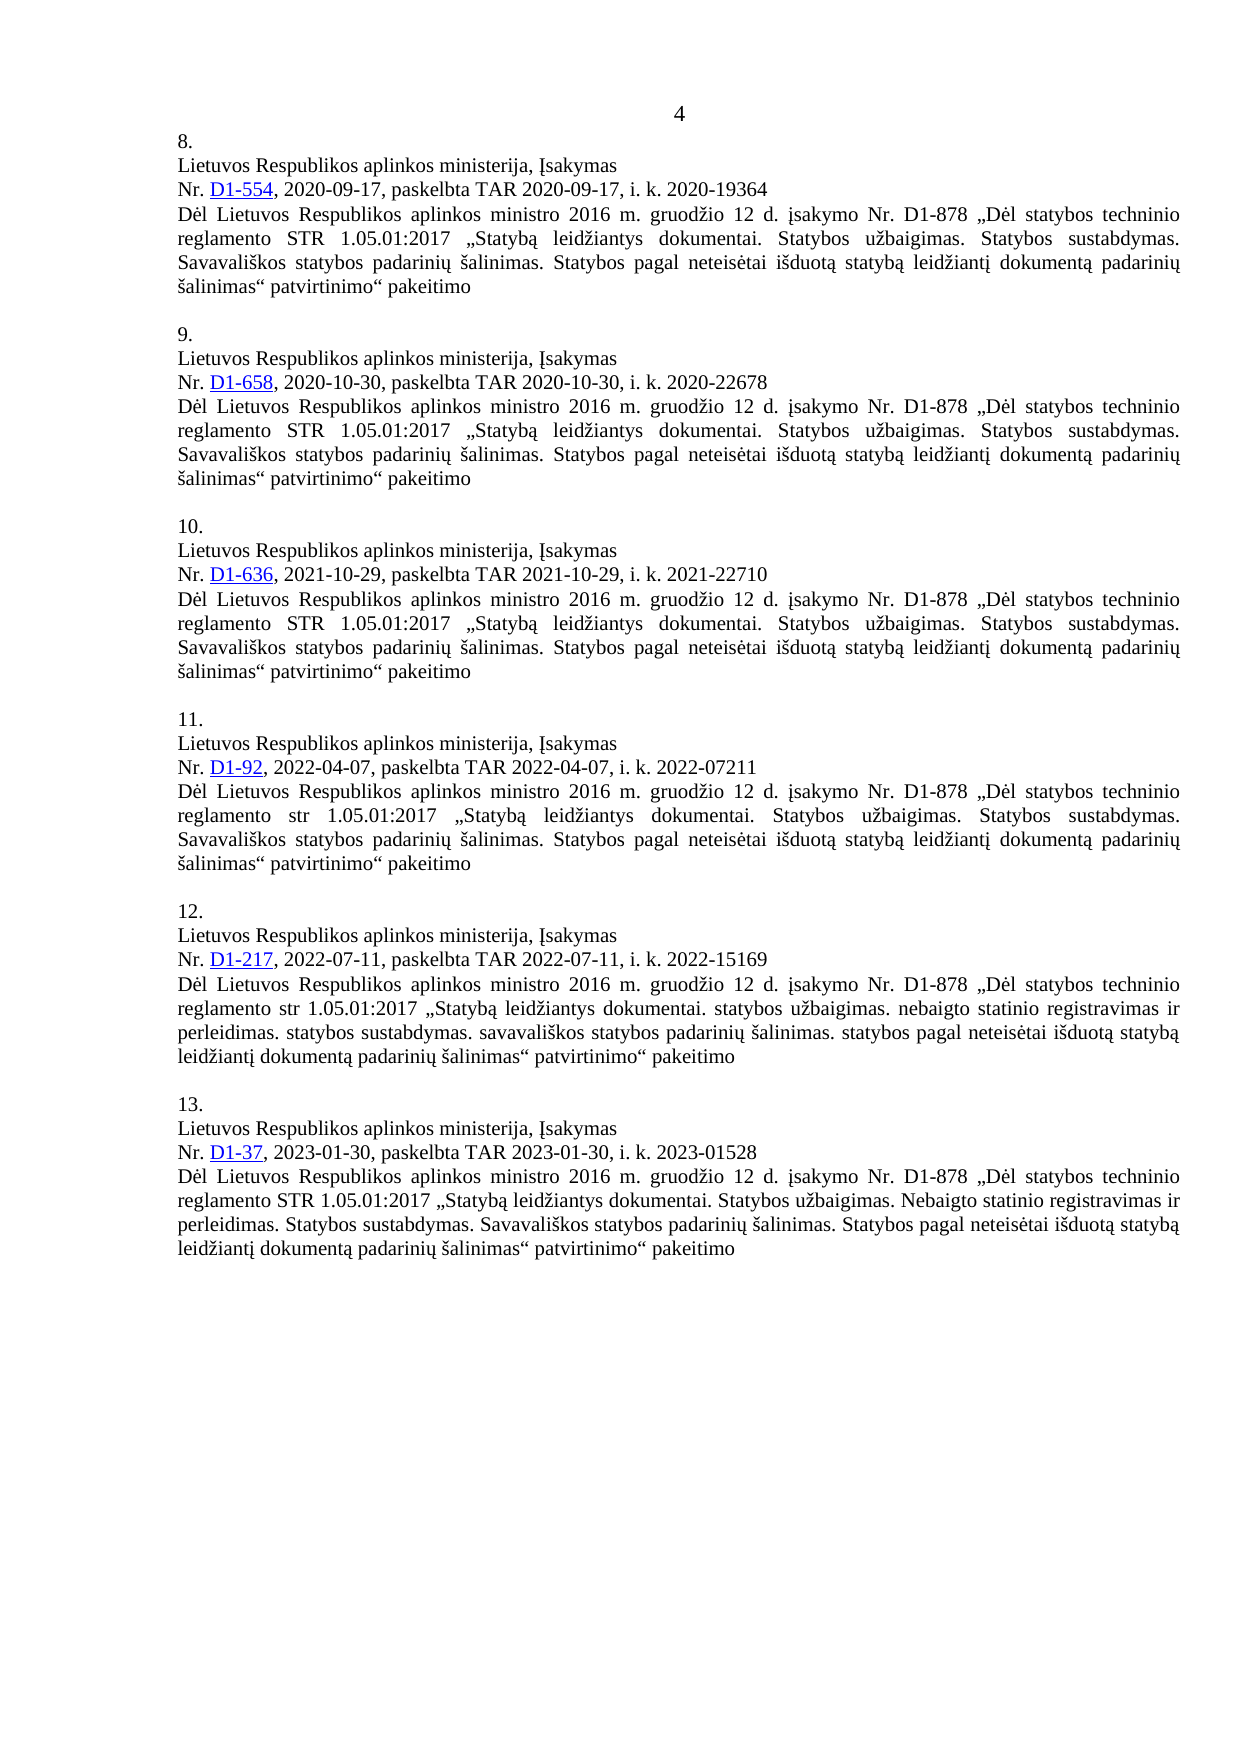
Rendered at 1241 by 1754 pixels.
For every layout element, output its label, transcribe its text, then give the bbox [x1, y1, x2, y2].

text Lietuvos Respublikos aplinkos ministerija, Įsakymas [177, 1116, 1181, 1140]
text Lietuvos Respublikos aplinkos ministerija, Įsakymas [177, 923, 1181, 947]
text Dėl Lietuvos Respublikos aplinkos ministro 2016 m. gruodžio 12 d. įsakymo Nr. D1-878 „Dėl statybos techninio reglamento str 1.05.01:2017 „Statybą leidžiantys dokumentai. statybos užbaigimas. nebaigto statinio registravimas ir perleidimas. statybos sustabdymas. savavališkos statybos padarinių šalinimas. statybos pagal neteisėtai išduotą statybą leidžiantį dokumentą padarinių šalinimas“ patvirtinimo“ pakeitimo [177, 971, 1181, 1068]
text Dėl Lietuvos Respublikos aplinkos ministro 2016 m. gruodžio 12 d. įsakymo Nr. D1-878 „Dėl statybos techninio reglamento STR 1.05.01:2017 „Statybą leidžiantys dokumentai. Statybos užbaigimas. Statybos sustabdymas. Savavališkos statybos padarinių šalinimas. Statybos pagal neteisėtai išduotą statybą leidžiantį dokumentą padarinių šalinimas“ patvirtinimo“ pakeitimo [177, 394, 1181, 490]
text Lietuvos Respublikos aplinkos ministerija, Įsakymas [177, 731, 1181, 755]
text Nr. D1-37, 2023-01-30, paskelbta TAR 2023-01-30, i. k. 2023-01528 [177, 1140, 1181, 1164]
text 12. [177, 899, 1181, 923]
text Nr. D1-658, 2020-10-30, paskelbta TAR 2020-10-30, i. k. 2020-22678 [177, 370, 1181, 394]
text Dėl Lietuvos Respublikos aplinkos ministro 2016 m. gruodžio 12 d. įsakymo Nr. D1-878 „Dėl statybos techninio reglamento str 1.05.01:2017 „Statybą leidžiantys dokumentai. Statybos užbaigimas. Statybos sustabdymas. Savavališkos statybos padarinių šalinimas. Statybos pagal neteisėtai išduotą statybą leidžiantį dokumentą padarinių šalinimas“ patvirtinimo“ pakeitimo [177, 779, 1181, 875]
text 13. [177, 1092, 1181, 1116]
text 9. [177, 322, 1181, 346]
text Nr. D1-554, 2020-09-17, paskelbta TAR 2020-09-17, i. k. 2020-19364 [177, 177, 1181, 201]
text 8. [177, 129, 1181, 153]
text Nr. D1-217, 2022-07-11, paskelbta TAR 2022-07-11, i. k. 2022-15169 [177, 947, 1181, 971]
text Lietuvos Respublikos aplinkos ministerija, Įsakymas [177, 346, 1181, 370]
text Nr. D1-636, 2021-10-29, paskelbta TAR 2021-10-29, i. k. 2021-22710 [177, 562, 1181, 586]
text Dėl Lietuvos Respublikos aplinkos ministro 2016 m. gruodžio 12 d. įsakymo Nr. D1-878 „Dėl statybos techninio reglamento STR 1.05.01:2017 „Statybą leidžiantys dokumentai. Statybos užbaigimas. Nebaigto statinio registravimas ir perleidimas. Statybos sustabdymas. Savavališkos statybos padarinių šalinimas. Statybos pagal neteisėtai išduotą statybą leidžiantį dokumentą padarinių šalinimas“ patvirtinimo“ pakeitimo [177, 1164, 1181, 1260]
text Lietuvos Respublikos aplinkos ministerija, Įsakymas [177, 153, 1181, 177]
text Dėl Lietuvos Respublikos aplinkos ministro 2016 m. gruodžio 12 d. įsakymo Nr. D1-878 „Dėl statybos techninio reglamento STR 1.05.01:2017 „Statybą leidžiantys dokumentai. Statybos užbaigimas. Statybos sustabdymas. Savavališkos statybos padarinių šalinimas. Statybos pagal neteisėtai išduotą statybą leidžiantį dokumentą padarinių šalinimas“ patvirtinimo“ pakeitimo [177, 201, 1181, 298]
text Dėl Lietuvos Respublikos aplinkos ministro 2016 m. gruodžio 12 d. įsakymo Nr. D1-878 „Dėl statybos techninio reglamento STR 1.05.01:2017 „Statybą leidžiantys dokumentai. Statybos užbaigimas. Statybos sustabdymas. Savavališkos statybos padarinių šalinimas. Statybos pagal neteisėtai išduotą statybą leidžiantį dokumentą padarinių šalinimas“ patvirtinimo“ pakeitimo [177, 586, 1181, 683]
text 10. [177, 514, 1181, 538]
text 11. [177, 707, 1181, 731]
text Nr. D1-92, 2022-04-07, paskelbta TAR 2022-04-07, i. k. 2022-07211 [177, 755, 1181, 779]
text Lietuvos Respublikos aplinkos ministerija, Įsakymas [177, 538, 1181, 562]
